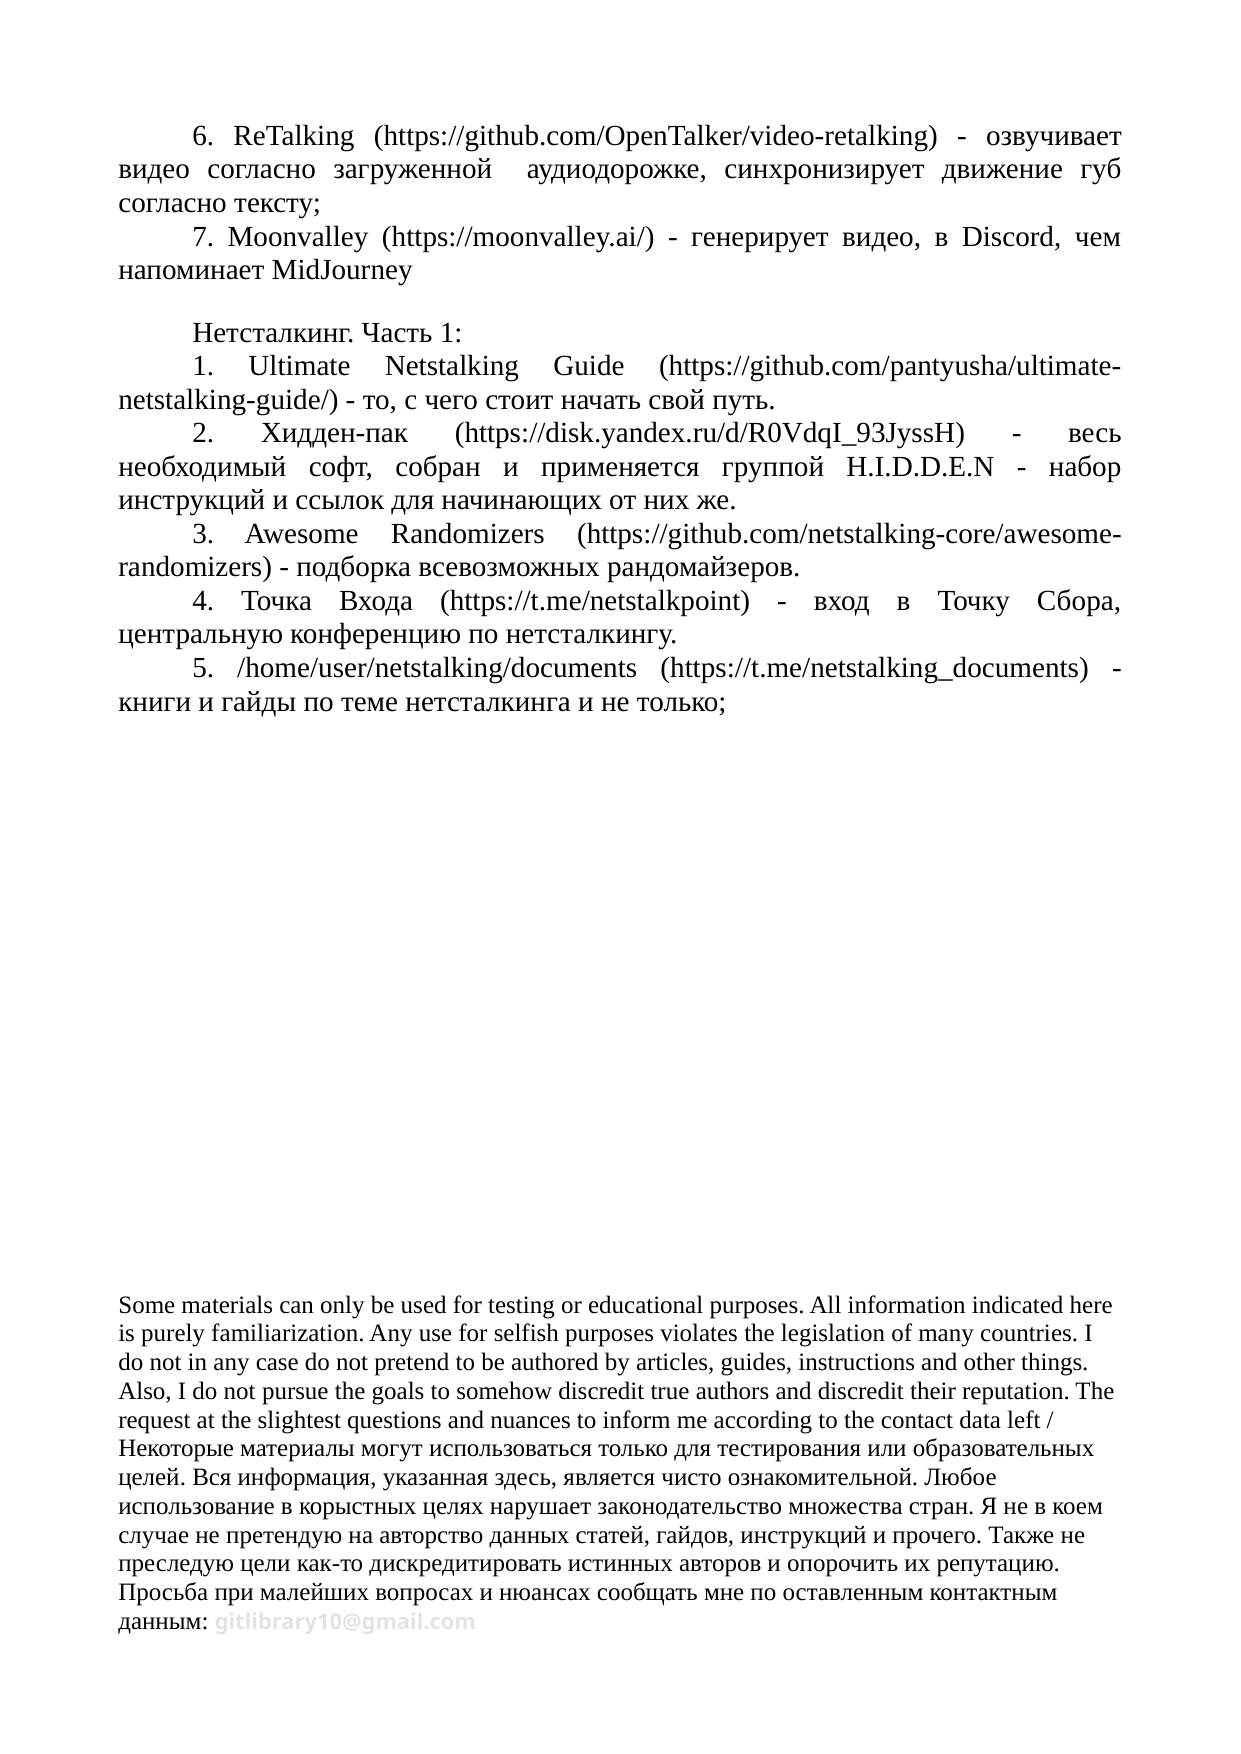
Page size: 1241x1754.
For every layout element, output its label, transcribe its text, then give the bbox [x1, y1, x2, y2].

text Нетсталкинг. Часть 1: [118, 315, 1122, 348]
text 5. /home/user/netstalking/documents (https://t.me/netstalking_documents) - книги и гайды по теме нетсталкинга и не только; [118, 650, 1122, 717]
text 2. Хидден-пак (https://disk.yandex.ru/d/R0VdqI_93JyssH) - весь необходимый софт, собран и применяется группой H.I.D.D.E.N - набор инструкций и ссылок для начинающих от них же. [118, 415, 1122, 516]
text 1. Ultimate Netstalking Guide (https://github.com/pantyusha/ultimate-netstalking-guide/) - то, с чего стоит начать свой путь. [118, 348, 1122, 415]
text 6. ReTalking (https://github.com/OpenTalker/video-retalking) - озвучивает видео согласно загруженной аудиодорожке, синхронизирует движение губ согласно тексту; [118, 118, 1122, 219]
text 7. Moonvalley (https://moonvalley.ai/) - генерирует видео, в Discord, чем напоминает MidJourney [118, 219, 1122, 286]
text 4. Точка Входа (https://t.me/netstalkpoint) - вход в Точку Сбора, центральную конференцию по нетсталкингу. [118, 583, 1122, 650]
text 3. Awesome Randomizers (https://github.com/netstalking-core/awesome-randomizers) - подборка всевозможных рандомайзеров. [118, 516, 1122, 583]
